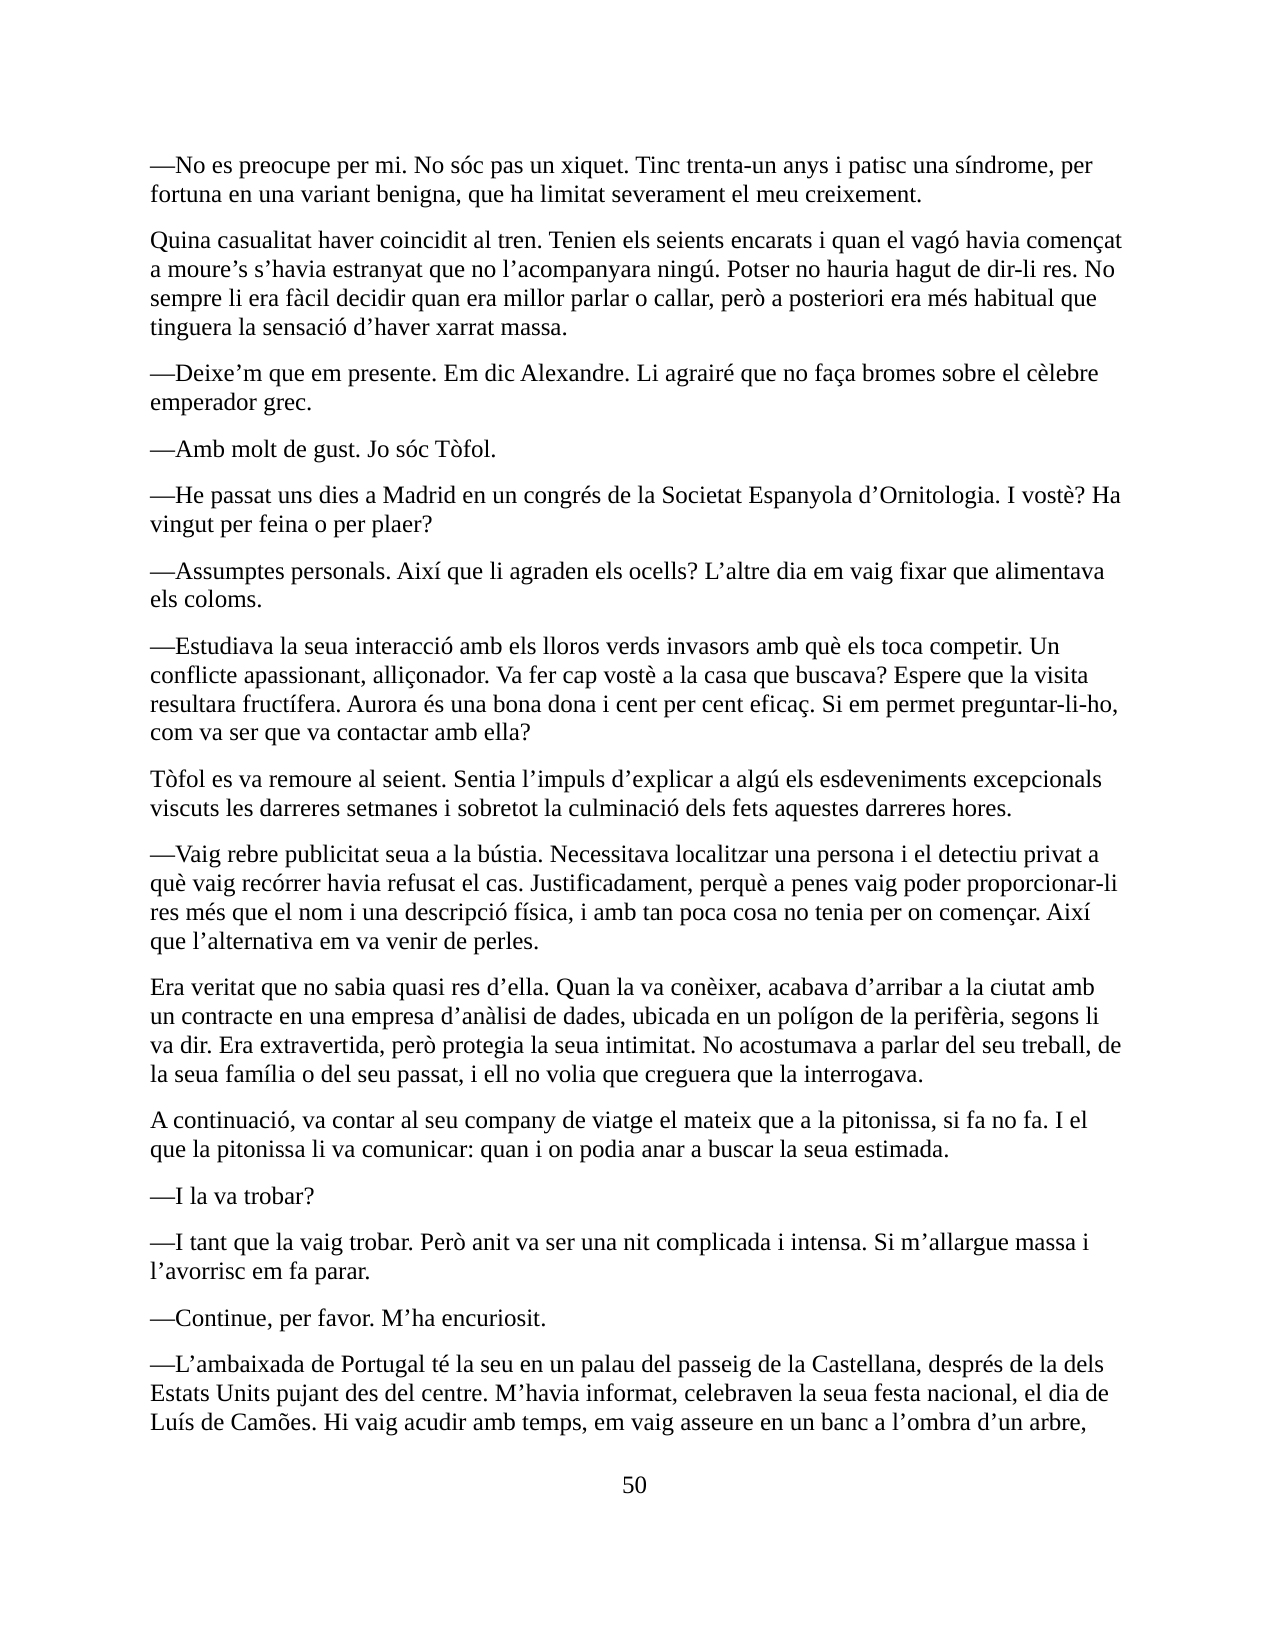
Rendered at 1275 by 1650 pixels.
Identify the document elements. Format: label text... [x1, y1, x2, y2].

text —Continue, per favor. M’ha encuriosit. [150, 1303, 1125, 1332]
text —Assumptes personals. Així que li agraden els ocells? L’altre dia em vaig fixar que alimentava els coloms. [150, 556, 1125, 613]
text Tòfol es va remoure al seient. Sentia l’impuls d’explicar a algú els esdeveniments excepcionals viscuts les darreres setmanes i sobretot la culminació dels fets aquestes darreres hores. [150, 764, 1125, 822]
text —L’ambaixada de Portugal té la seu en un palau del passeig de la Castellana, després de la dels Estats Units pujant des del centre. M’havia informat, celebraven la seua festa nacional, el dia de Luís de Camões. Hi vaig acudir amb temps, em vaig asseure en un banc a l’ombra d’un arbre, [150, 1349, 1125, 1436]
text —No es preocupe per mi. No sóc pas un xiquet. Tinc trenta-un anys i patisc una síndrome, per fortuna en una variant benigna, que ha limitat severament el meu creixement. [150, 150, 1125, 207]
text —I tant que la vaig trobar. Però anit va ser una nit complicada i intensa. Si m’allargue massa i l’avorrisc em fa parar. [150, 1227, 1125, 1285]
text —He passat uns dies a Madrid en un congrés de la Societat Espanyola d’Ornitologia. I vostè? Ha vingut per feina o per plaer? [150, 480, 1125, 538]
text —Vaig rebre publicitat seua a la bústia. Necessitava localitzar una persona i el detectiu privat a què vaig recórrer havia refusat el cas. Justificadament, perquè a penes vaig poder proporcionar-li res més que el nom i una descripció física, i amb tan poca cosa no tenia per on començar. Així que l’alternativa em va venir de perles. [150, 839, 1125, 954]
text Quina casualitat haver coincidit al tren. Tenien els seients encarats i quan el vagó havia començat a moure’s s’havia estranyat que no l’acompanyara ningú. Potser no hauria hagut de dir-li res. No sempre li era fàcil decidir quan era millor parlar o callar, però a posteriori era més habitual que tinguera la sensació d’haver xarrat massa. [150, 225, 1125, 340]
text —Amb molt de gust. Jo sóc Tòfol. [150, 434, 1125, 462]
text —Deixe’m que em presente. Em dic Alexandre. Li agrairé que no faça bromes sobre el cèlebre emperador grec. [150, 358, 1125, 416]
text —Estudiava la seua interacció amb els lloros verds invasors amb què els toca competir. Un conflicte apassionant, alliçonador. Va fer cap vostè a la casa que buscava? Espere que la visita resultara fructífera. Aurora és una bona dona i cent per cent eficaç. Si em permet preguntar-li-ho, com va ser que va contactar amb ella? [150, 631, 1125, 746]
text —I la va trobar? [150, 1181, 1125, 1209]
text A continuació, va contar al seu company de viatge el mateix que a la pitonissa, si fa no fa. I el que la pitonissa li va comunicar: quan i on podia anar a buscar la seua estimada. [150, 1105, 1125, 1163]
text Era veritat que no sabia quasi res d’ella. Quan la va conèixer, acabava d’arribar a la ciutat amb un contracte en una empresa d’anàlisi de dades, ubicada en un polígon de la perifèria, segons li va dir. Era extravertida, però protegia la seua intimitat. No acostumava a parlar del seu treball, de la seua família o del seu passat, i ell no volia que creguera que la interrogava. [150, 972, 1125, 1087]
